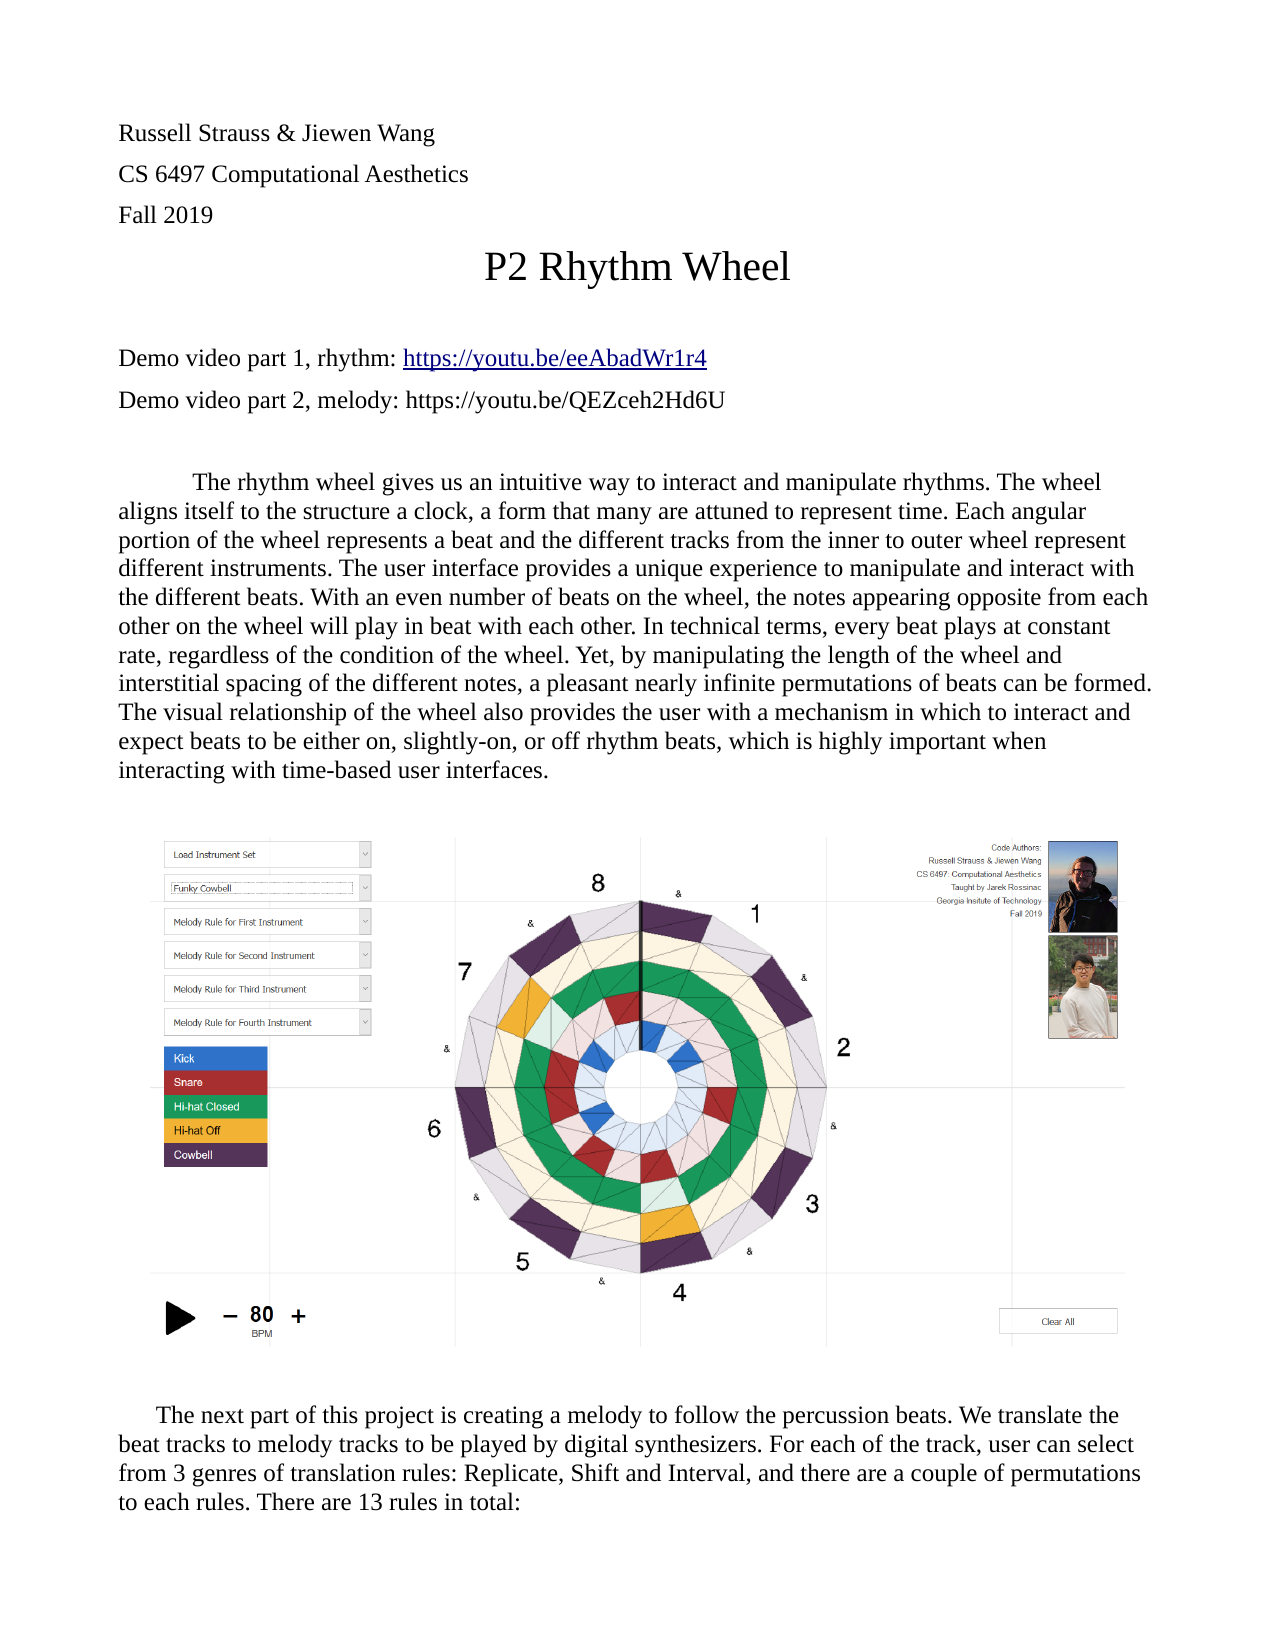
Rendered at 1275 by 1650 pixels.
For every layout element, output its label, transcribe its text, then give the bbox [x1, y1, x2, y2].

text P2 Rhythm Wheel [118, 242, 1157, 290]
text The next part of this project is creating a melody to follow the percussion beats. We translate the beat tracks to melody tracks to be played by digital synthesizers. For each of the track, user can select from 3 genres of translation rules: Replicate, Shift and Interval, and there are a couple of permutations to each rules. There are 13 rules in total: [118, 1400, 1157, 1515]
text CS 6497 Computational Aesthetics [118, 159, 1157, 188]
text The rhythm wheel gives us an intuitive way to interact and manipulate rhythms. The wheel aligns itself to the structure a clock, a form that many are attuned to represent time. Each angular portion of the wheel represents a beat and the different tracks from the inner to outer wheel represent different instruments. The user interface provides a unique experience to manipulate and interact with the different beats. With an even number of beats on the wheel, the notes appearing opposite from each other on the wheel will play in beat with each other. In technical terms, every beat plays at constant rate, regardless of the condition of the wheel. Yet, by manipulating the length of the wheel and interstitial spacing of the different notes, a pleasant nearly infinite permutations of beats can be formed. The visual relationship of the wheel also provides the user with a mechanism in which to interact and expect beats to be either on, slightly-on, or off rhythm beats, which is highly important when interacting with time-based user interfaces. [118, 467, 1157, 783]
text Fall 2019 [118, 201, 1157, 229]
text Demo video part 2, melody: https://youtu.be/QEZceh2Hd6U [118, 385, 1157, 413]
text Russell Strauss & Jiewen Wang [118, 118, 1157, 147]
text Demo video part 1, rhythm: https://youtu.be/eeAbadWr1r4 [118, 343, 1157, 372]
